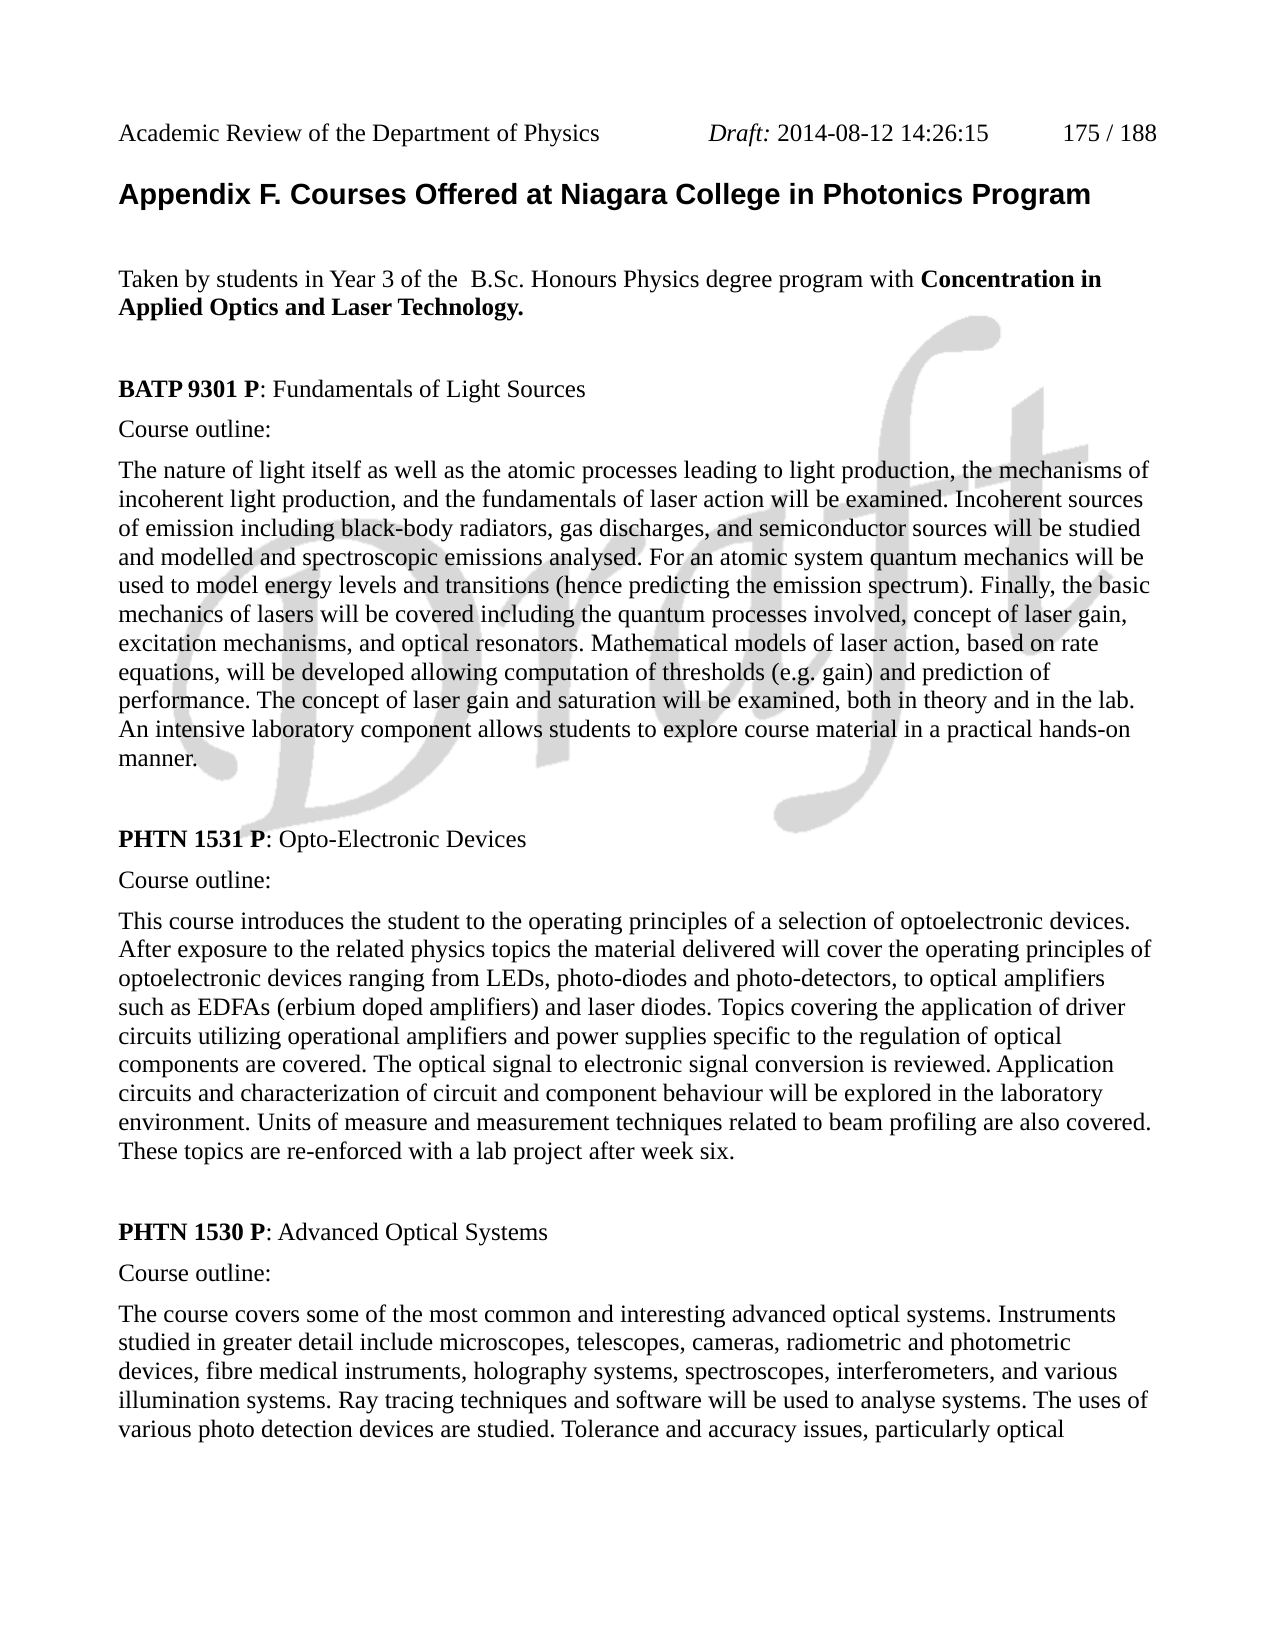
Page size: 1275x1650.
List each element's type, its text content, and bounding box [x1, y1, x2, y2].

picture [118, 1246, 1157, 1258]
picture [118, 853, 1157, 865]
text Course outline: [118, 865, 1157, 894]
text The course covers some of the most common and interesting advanced optical systems. Instruments studied in greater detail include microscopes, telescopes, cameras, radiometric and photometric devices, fibre medical instruments, holography systems, spectroscopes, interferometers, and various illumination systems. Ray tracing techniques and software will be used to analyse systems. The uses of various photo detection devices are studied. Tolerance and accuracy issues, particularly optical [118, 1299, 1157, 1442]
picture [118, 118, 1157, 177]
text Taken by students in Year 3 of the B.Sc. Honours Physics degree program with Concentration in Applied Optics and Laser Technology. [118, 264, 1157, 321]
picture [118, 772, 1157, 824]
picture [118, 1442, 1157, 1532]
text This course introduces the student to the operating principles of a selection of optoelectronic devices. After exposure to the related physics topics the material delivered will cover the operating principles of optoelectronic devices ranging from LEDs, photo-diodes and photo-detectors, to optical amplifiers such as EDFAs (erbium doped amplifiers) and laser diodes. Topics covering the application of driver circuits utilizing operational amplifiers and power supplies specific to the regulation of optical components are covered. The optical signal to electronic signal conversion is reviewed. Application circuits and characterization of circuit and component behaviour will be explored in the laboratory environment. Units of measure and measurement techniques related to beam profiling are also covered. These topics are re-enforced with a lab project after week six. [118, 906, 1157, 1164]
subtitle Courses Offered at Niagara College in Photonics Program [118, 177, 1157, 210]
picture [118, 1287, 1157, 1299]
text PHTN 1530 P: Advanced Optical Systems [118, 1217, 1157, 1246]
picture [118, 403, 1157, 414]
picture [118, 443, 1157, 455]
picture [118, 894, 1157, 906]
picture [118, 1164, 1157, 1217]
picture [118, 321, 1157, 374]
picture [118, 210, 1157, 264]
text BATP 9301 P: Fundamentals of Light Sources [118, 374, 1157, 403]
text The nature of light itself as well as the atomic processes leading to light production, the mechanisms of incoherent light production, and the fundamentals of laser action will be examined. Incoherent sources of emission including black-body radiators, gas discharges, and semiconductor sources will be studied and modelled and spectroscopic emissions analysed. For an atomic system quantum mechanics will be used to model energy levels and transitions (hence predicting the emission spectrum). Finally, the basic mechanics of lasers will be covered including the quantum processes involved, concept of laser gain, excitation mechanisms, and optical resonators. Mathematical models of laser action, based on rate equations, will be developed allowing computation of thresholds (e.g. gain) and prediction of performance. The concept of laser gain and saturation will be examined, both in theory and in the lab. An intensive laboratory component allows students to explore course material in a practical hands-on manner. [118, 455, 1157, 772]
text Course outline: [118, 414, 1157, 443]
text PHTN 1531 P: Opto-Electronic Devices [118, 824, 1157, 853]
text Course outline: [118, 1258, 1157, 1287]
